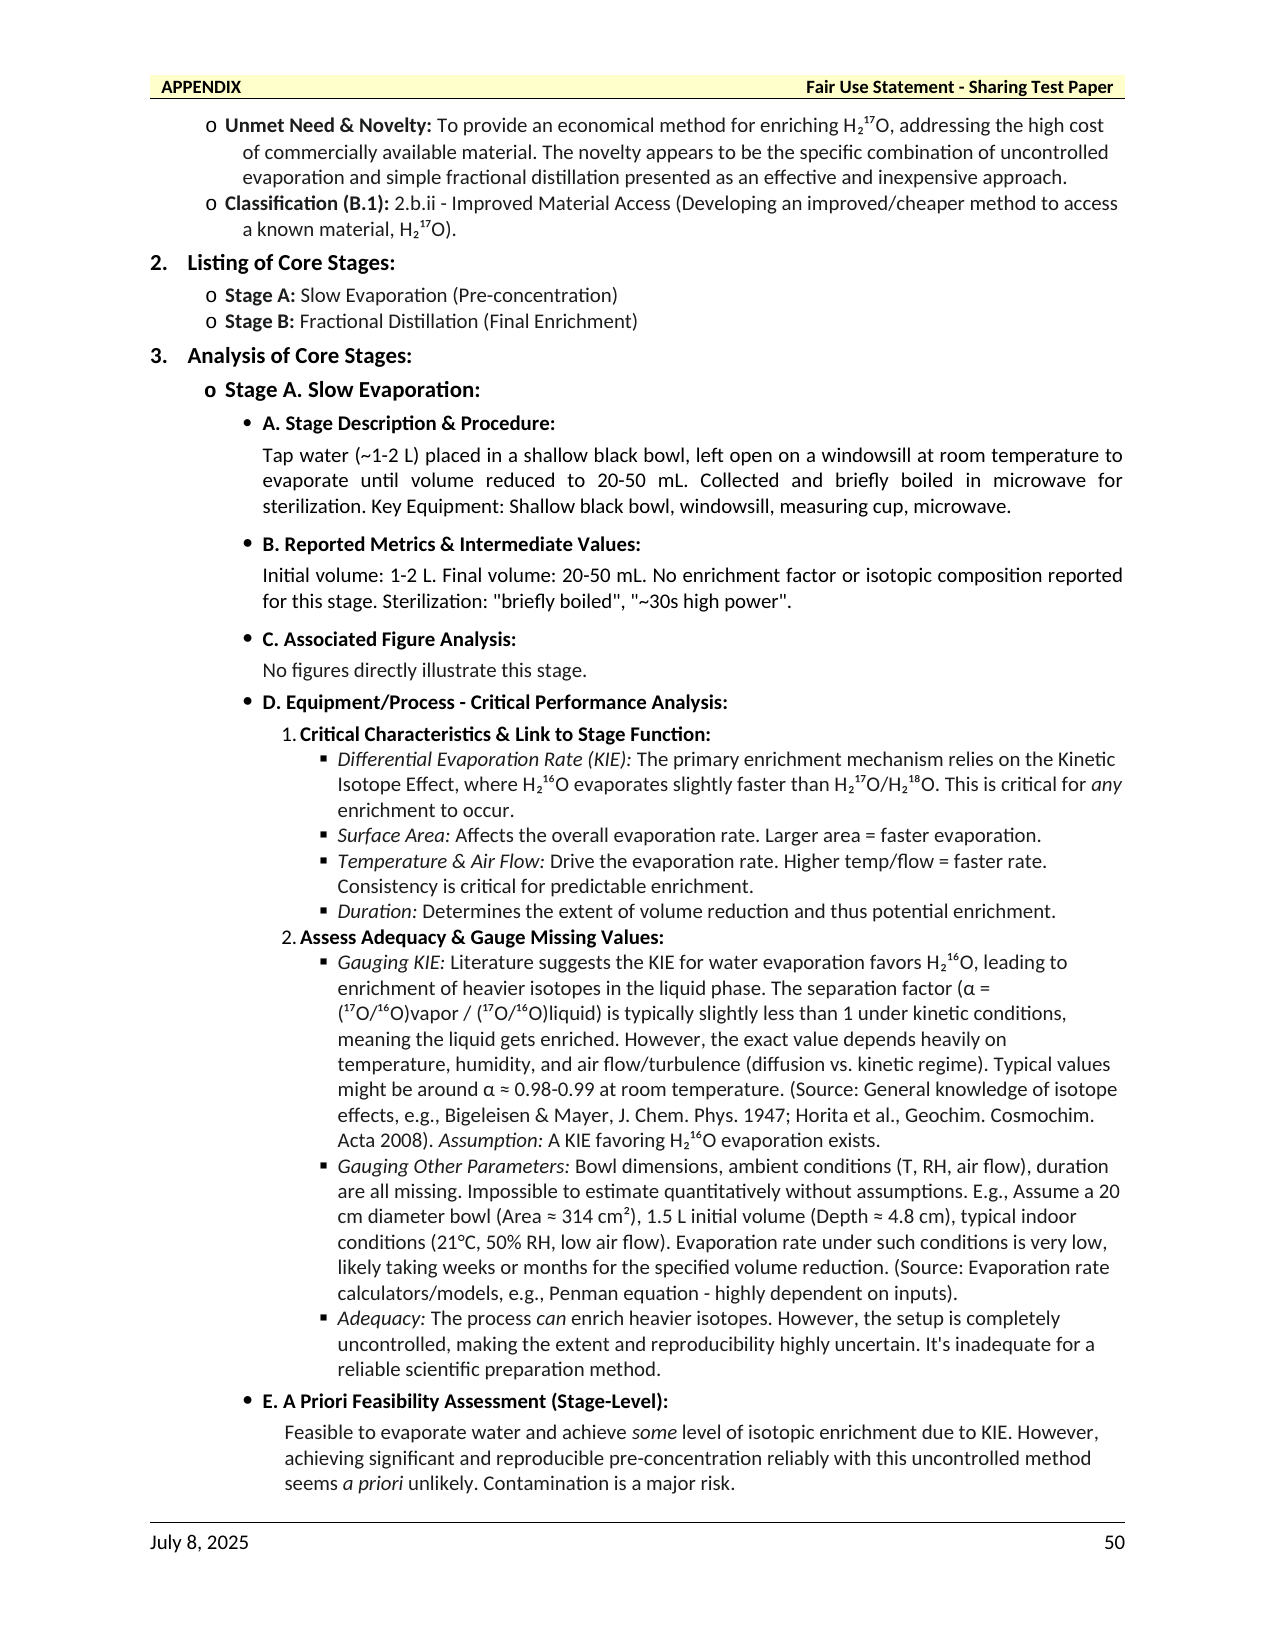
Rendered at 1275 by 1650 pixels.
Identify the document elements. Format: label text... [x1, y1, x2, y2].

list Critical Characteristics & Link to Stage Function: [281, 721, 1125, 746]
list Adequacy: The process can enrich heavier isotopes. However, the setup is completely uncontrolled, making the extent and reproducibility highly uncertain. It's inadequate for a reliable scientific preparation method. [319, 1305, 1125, 1382]
text No figures directly illustrate this stage. [262, 657, 1125, 683]
subtitle E. A Priori Feasibility Assessment (Stage-Level): [244, 1388, 1125, 1413]
subtitle D. Equipment/Process - Critical Performance Analysis: [244, 689, 1125, 714]
list Duration: Determines the extent of volume reduction and thus potential enrichment. [319, 899, 1125, 924]
list Temperature & Air Flow: Drive the evaporation rate. Higher temp/flow = faster rate. Consistency is critical for predictable enrichment. [319, 848, 1125, 899]
list Gauging KIE: Literature suggests the KIE for water evaporation favors H₂¹⁶O, leading to enrichment of heavier isotopes in the liquid phase. The separation factor (α = (¹⁷O/¹⁶O)vapor / (¹⁷O/¹⁶O)liquid) is typically slightly less than 1 under kinetic conditions, meaning the liquid gets enriched. However, the exact value depends heavily on temperature, humidity, and air flow/turbulence (diffusion vs. kinetic regime). Typical values might be around α ≈ 0.98-0.99 at room temperature. (Source: General knowledge of isotope effects, e.g., Bigeleisen & Mayer, J. Chem. Phys. 1947; Horita et al., Geochim. Cosmochim. Acta 2008). Assumption: A KIE favoring H₂¹⁶O evaporation exists. [319, 949, 1125, 1153]
list Unmet Need & Novelty: To provide an economical method for enriching H₂¹⁷O, addressing the high cost of commercially available material. The novelty appears to be the specific combination of uncontrolled evaporation and simple fractional distillation presented as an effective and inexpensive approach. [205, 112, 1125, 190]
list Assess Adequacy & Gauge Missing Values: [281, 924, 1125, 949]
list Gauging Other Parameters: Bowl dimensions, ambient conditions (T, RH, air flow), duration are all missing. Impossible to estimate quantitatively without assumptions. E.g., Assume a 20 cm diameter bowl (Area ≈ 314 cm²), 1.5 L initial volume (Depth ≈ 4.8 cm), typical indoor conditions (21°C, 50% RH, low air flow). Evaporation rate under such conditions is very low, likely taking weeks or months for the specified volume reduction. (Source: Evaporation rate calculators/models, e.g., Penman equation - highly dependent on inputs). [319, 1153, 1125, 1305]
subtitle C. Associated Figure Analysis: [244, 626, 1125, 651]
list Stage B: Fractional Distillation (Final Enrichment) [205, 309, 1125, 335]
list Stage A: Slow Evaporation (Pre-concentration) [205, 282, 1125, 309]
list Stage A. Slow Evaporation: [204, 376, 1125, 404]
subtitle Analysis of Core Stages: [150, 341, 1125, 369]
list Surface Area: Affects the overall evaporation rate. Larger area = faster evaporation. [319, 822, 1125, 848]
subtitle B. Reported Metrics & Intermediate Values: [244, 531, 1125, 556]
subtitle Listing of Core Stages: [150, 248, 1125, 276]
list Differential Evaporation Rate (KIE): The primary enrichment mechanism relies on the Kinetic Isotope Effect, where H₂¹⁶O evaporates slightly faster than H₂¹⁷O/H₂¹⁸O. This is critical for any enrichment to occur. [319, 746, 1125, 822]
text Initial volume: 1-2 L. Final volume: 20-50 mL. No enrichment factor or isotopic composition reported for this stage. Sterilization: "briefly boiled", "~30s high power". [262, 562, 1125, 613]
text Tap water (~1-2 L) placed in a shallow black bowl, left open on a windowsill at room temperature to evaporate until volume reduced to 20-50 mL. Collected and briefly boiled in microwave for sterilization. Key Equipment: Shallow black bowl, windowsill, measuring cup, microwave. [262, 442, 1125, 518]
subtitle A. Stage Description & Procedure: [244, 410, 1125, 436]
list Classification (B.1): 2.b.ii - Improved Material Access (Developing an improved/cheaper method to access a known material, H₂¹⁷O). [205, 190, 1125, 242]
text Feasible to evaporate water and achieve some level of isotopic enrichment due to KIE. However, achieving significant and reproducible pre-concentration reliably with this uncontrolled method seems a priori unlikely. Contamination is a major risk. [284, 1419, 1125, 1496]
